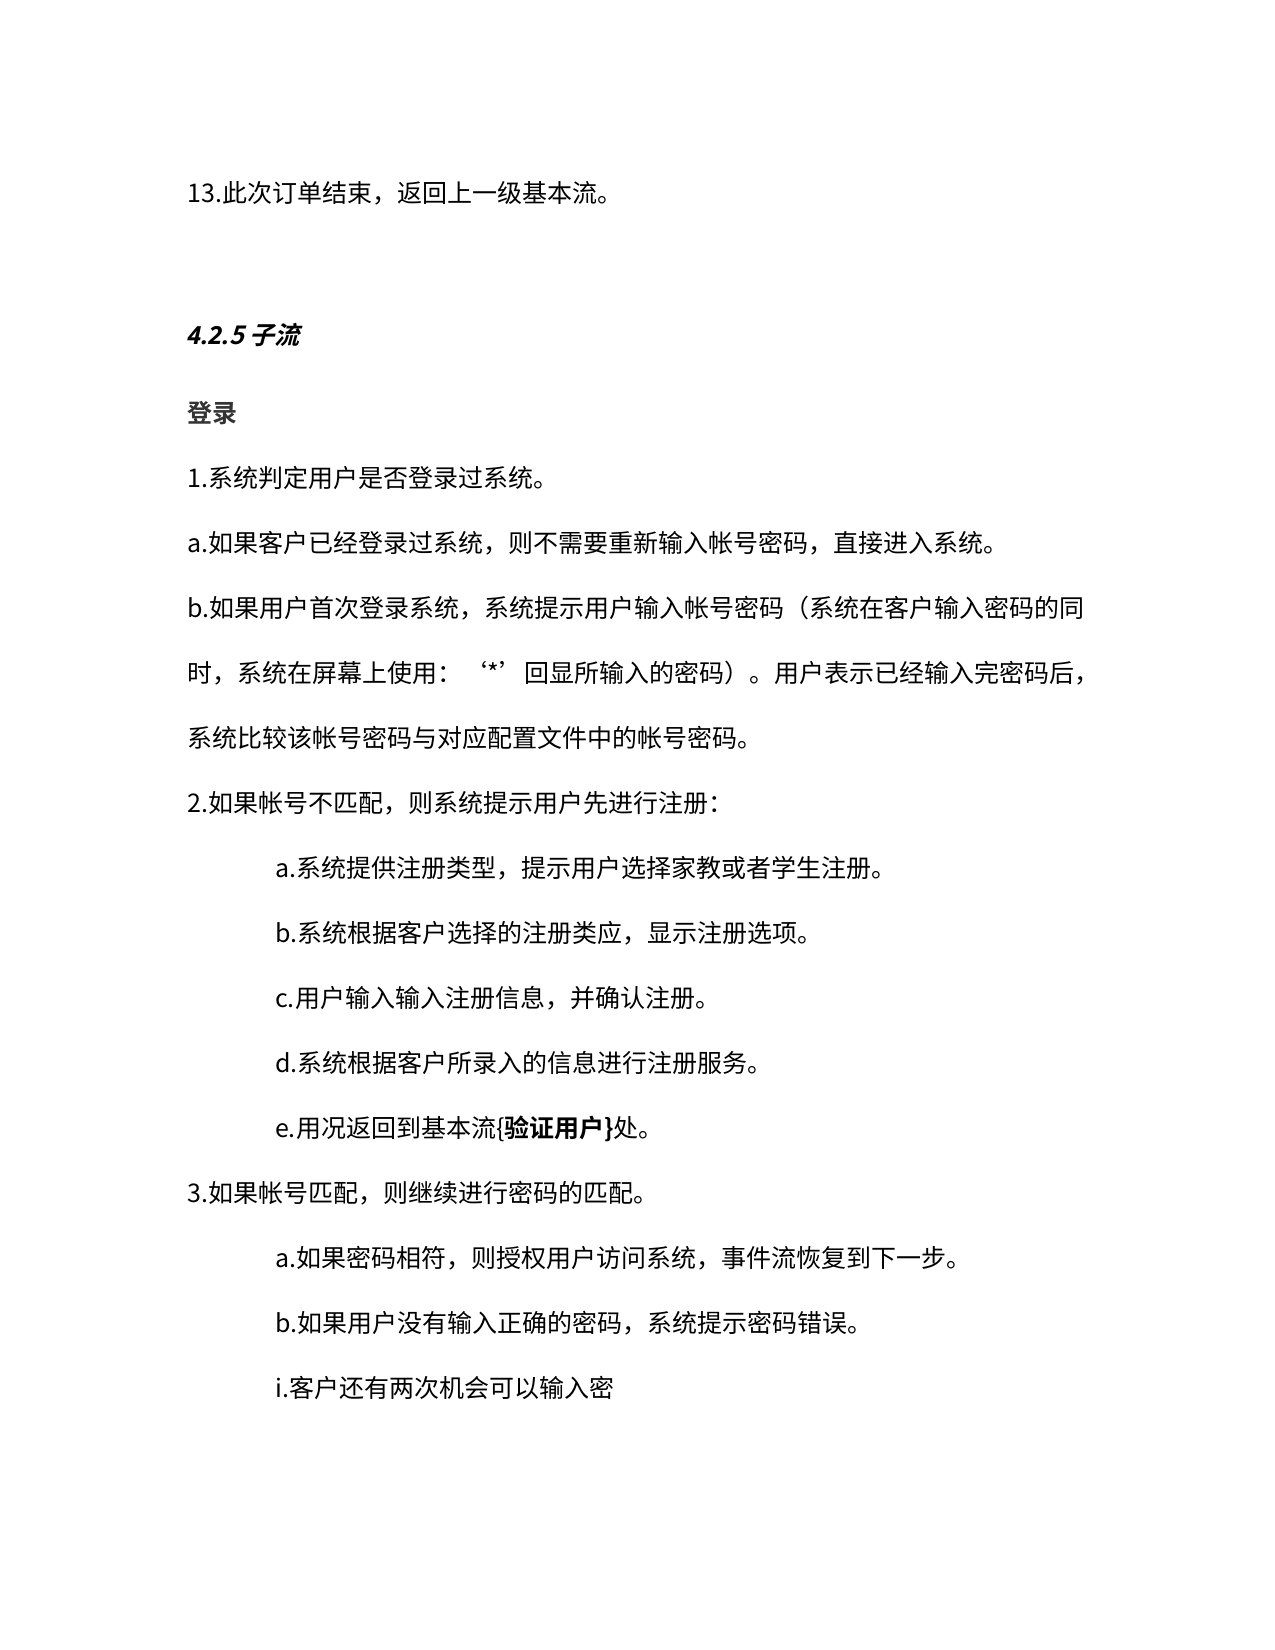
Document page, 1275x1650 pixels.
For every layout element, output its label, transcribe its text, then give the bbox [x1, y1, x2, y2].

text a.如果密码相符，则授权用户访问系统，事件流恢复到下一步。 [187, 1224, 1087, 1289]
text 13.此次订单结束，返回上一级基本流。 [187, 159, 1087, 224]
text a.如果客户已经登录过系统，则不需要重新输入帐号密码，直接进入系统。 [187, 509, 1087, 574]
subtitle 4.2.5子流 [187, 301, 1087, 366]
text 2.如果帐号不匹配，则系统提示用户先进行注册： [187, 769, 1087, 834]
text b.如果用户没有输入正确的密码，系统提示密码错误。 [187, 1289, 1087, 1354]
text 3.如果帐号匹配，则继续进行密码的匹配。 [187, 1159, 1087, 1224]
text b.如果用户首次登录系统，系统提示用户输入帐号密码（系统在客户输入密码的同时，系统在屏幕上使用：‘*’回显所输入的密码）。用户表示已经输入完密码后，系统比较该帐号密码与对应配置文件中的帐号密码。 [187, 574, 1087, 769]
text i.客户还有两次机会可以输入密 [187, 1354, 1087, 1419]
text 1.系统判定用户是否登录过系统。 [187, 444, 1087, 509]
text e.用况返回到基本流{验证用户}处。 [187, 1094, 1087, 1159]
text c.用户输入输入注册信息，并确认注册。 [187, 964, 1087, 1029]
text a.系统提供注册类型，提示用户选择家教或者学生注册。 [187, 834, 1087, 899]
text b.系统根据客户选择的注册类应，显示注册选项。 [187, 899, 1087, 964]
text 登录 [187, 379, 1087, 444]
text d.系统根据客户所录入的信息进行注册服务。 [187, 1029, 1087, 1094]
